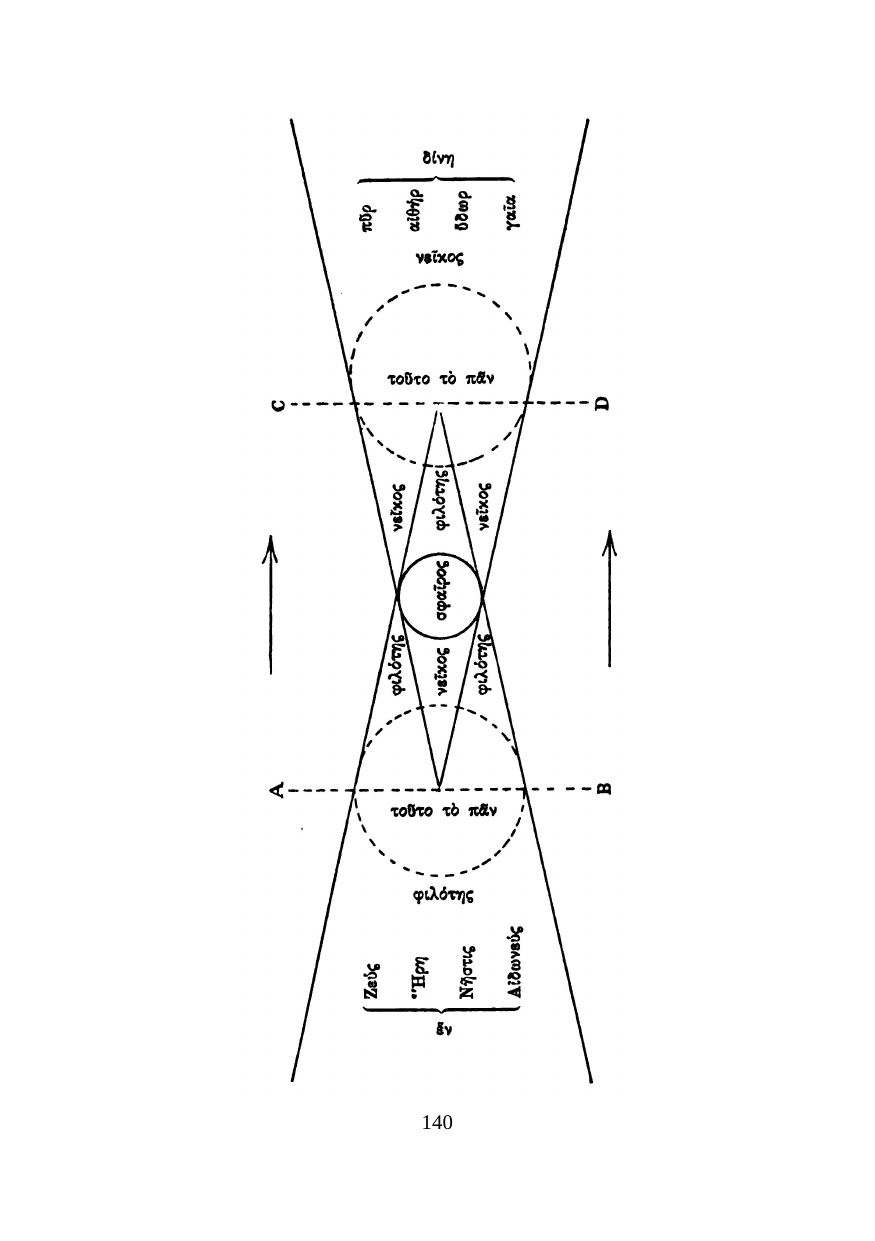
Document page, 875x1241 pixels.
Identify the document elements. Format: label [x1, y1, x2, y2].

picture [240, 106, 634, 1099]
